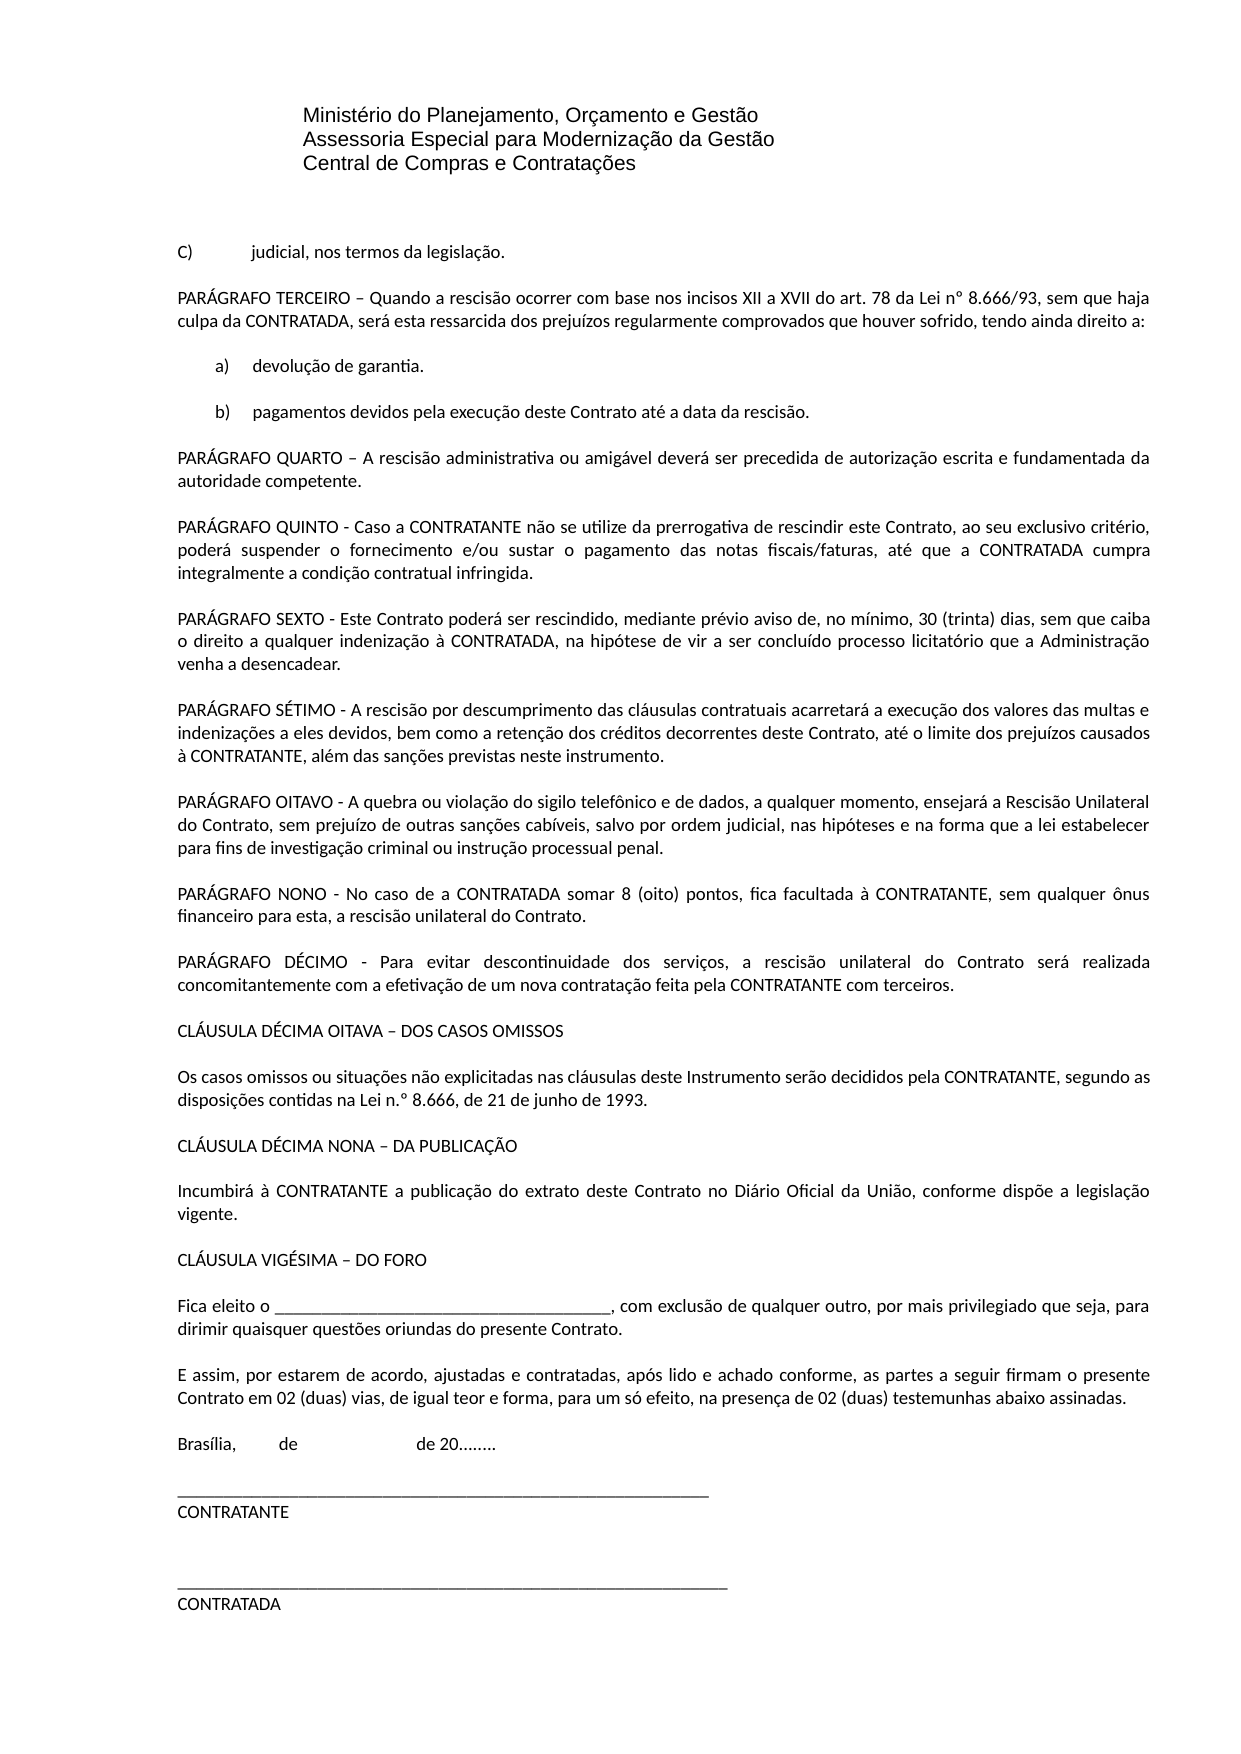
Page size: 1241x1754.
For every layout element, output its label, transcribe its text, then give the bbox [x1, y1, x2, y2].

text C) judicial, nos termos da legislação. [177, 240, 1152, 263]
text PARÁGRAFO NONO - No caso de a CONTRATADA somar 8 (oito) pontos, fica facultada à CONTRATANTE, sem qualquer ônus financeiro para esta, a rescisão unilateral do Contrato. [177, 882, 1152, 928]
text Fica eleito o ____________________________________, com exclusão de qualquer outro, por mais privilegiado que seja, para dirimir quaisquer questões oriundas do presente Contrato. [177, 1294, 1152, 1340]
text PARÁGRAFO SEXTO - Este Contrato poderá ser rescindido, mediante prévio aviso de, no mínimo, 30 (trinta) dias, sem que caiba o direito a qualquer indenização à CONTRATADA, na hipótese de vir a ser concluído processo licitatório que a Administração venha a desencadear. [177, 607, 1152, 676]
text ___________________________________________________________ [177, 1569, 1152, 1592]
text Incumbirá à CONTRATANTE a publicação do extrato deste Contrato no Diário Oficial da União, conforme dispõe a legislação vigente. [177, 1180, 1152, 1226]
text CONTRATADA [177, 1592, 1152, 1615]
text PARÁGRAFO TERCEIRO – Quando a rescisão ocorrer com base nos incisos XII a XVII do art. 78 da Lei nº 8.666/93, sem que haja culpa da CONTRATADA, será esta ressarcida dos prejuízos regularmente comprovados que houver sofrido, tendo ainda direito a: [177, 286, 1152, 332]
text Os casos omissos ou situações não explicitadas nas cláusulas deste Instrumento serão decididos pela CONTRATANTE, segundo as disposições contidas na Lei n.º 8.666, de 21 de junho de 1993. [177, 1065, 1152, 1111]
text E assim, por estarem de acordo, ajustadas e contratadas, após lido e achado conforme, as partes a seguir firmam o presente Contrato em 02 (duas) vias, de igual teor e forma, para um só efeito, na presença de 02 (duas) testemunhas abaixo assinadas. [177, 1363, 1152, 1409]
text CLÁUSULA VIGÉSIMA – DO FORO [177, 1248, 1152, 1271]
text PARÁGRAFO DÉCIMO - Para evitar descontinuidade dos serviços, a rescisão unilateral do Contrato será realizada concomitantemente com a efetivação de um nova contratação feita pela CONTRATANTE com terceiros. [177, 951, 1152, 996]
text CONTRATANTE [177, 1501, 1152, 1523]
text _________________________________________________________ [177, 1478, 1152, 1501]
list devolução de garantia. [215, 355, 1152, 378]
text PARÁGRAFO SÉTIMO - A rescisão por descumprimento das cláusulas contratuais acarretará a execução dos valores das multas e indenizações a eles devidos, bem como a retenção dos créditos decorrentes deste Contrato, até o limite dos prejuízos causados à CONTRATANTE, além das sanções previstas neste instrumento. [177, 698, 1152, 767]
text PARÁGRAFO QUINTO - Caso a CONTRATANTE não se utilize da prerrogativa de rescindir este Contrato, ao seu exclusivo critério, poderá suspender o fornecimento e/ou sustar o pagamento das notas fiscais/faturas, até que a CONTRATADA cumpra integralmente a condição contratual infringida. [177, 515, 1152, 584]
text PARÁGRAFO QUARTO – A rescisão administrativa ou amigável deverá ser precedida de autorização escrita e fundamentada da autoridade competente. [177, 446, 1152, 492]
text PARÁGRAFO OITAVO - A quebra ou violação do sigilo telefônico e de dados, a qualquer momento, ensejará a Rescisão Unilateral do Contrato, sem prejuízo de outras sanções cabíveis, salvo por ordem judicial, nas hipóteses e na forma que a lei estabelecer para fins de investigação criminal ou instrução processual penal. [177, 790, 1152, 859]
text CLÁUSULA DÉCIMA OITAVA – DOS CASOS OMISSOS [177, 1019, 1152, 1042]
list pagamentos devidos pela execução deste Contrato até a data da rescisão. [215, 401, 1152, 423]
text CLÁUSULA DÉCIMA NONA – DA PUBLICAÇÃO [177, 1134, 1152, 1157]
text Brasília, de de 20........ [177, 1432, 1152, 1455]
